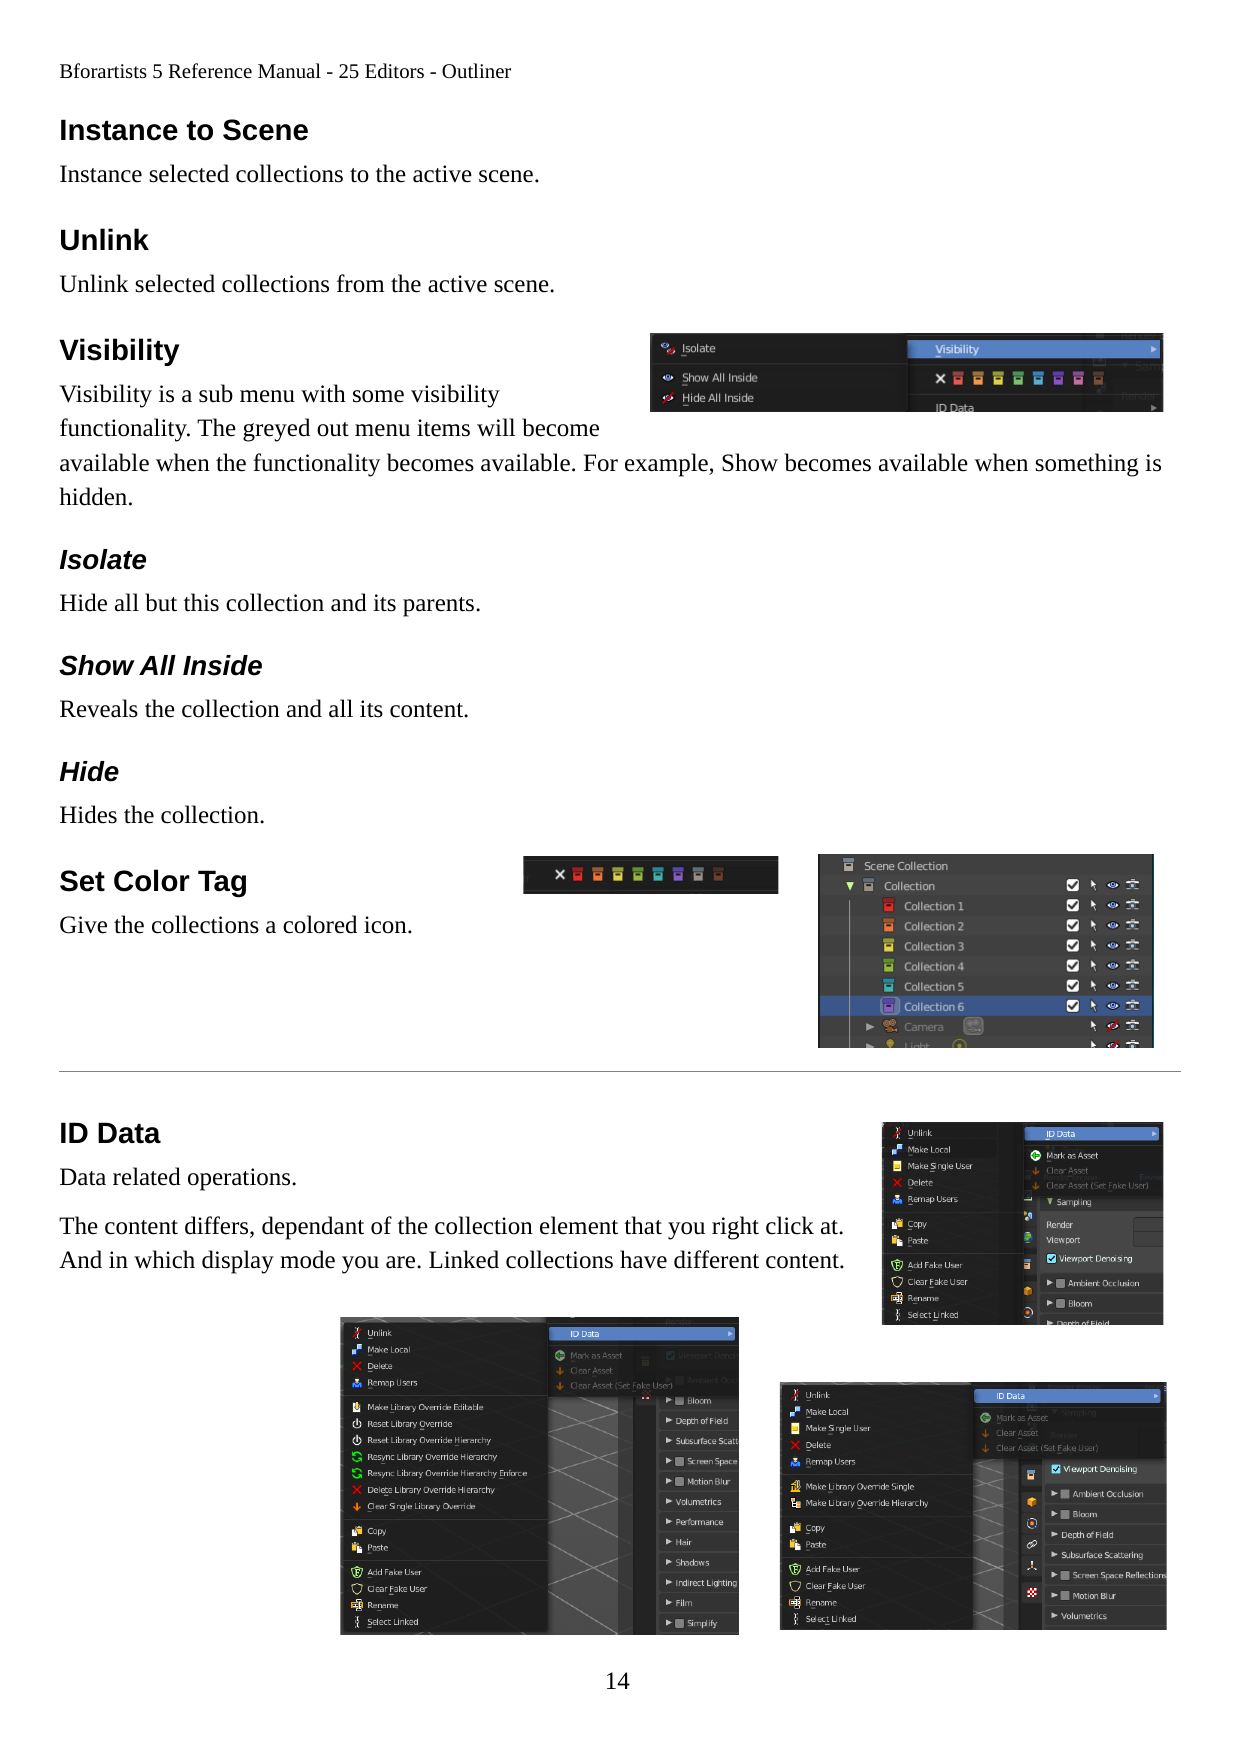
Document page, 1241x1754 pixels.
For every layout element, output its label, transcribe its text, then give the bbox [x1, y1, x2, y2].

text Reveals the collection and all its content. [59, 694, 1181, 723]
picture [779, 1382, 1167, 1630]
picture [818, 854, 1154, 1048]
subtitle ID Data [59, 1116, 1181, 1149]
picture [650, 333, 1164, 412]
text [1154, 910, 1181, 938]
subtitle Set Color Tag [59, 863, 818, 897]
subtitle Isolate [59, 544, 1181, 576]
text Hides the collection. [59, 800, 1181, 829]
subtitle Instance to Scene [59, 113, 1181, 146]
text Data related operations. [59, 1162, 881, 1191]
text Unlink selected collections from the active scene. [59, 269, 1181, 297]
subtitle Visibility [59, 332, 1181, 366]
subtitle Hide [59, 756, 1181, 787]
picture [881, 1122, 1164, 1325]
text [1164, 1162, 1181, 1191]
text Instance selected collections to the active scene. [59, 159, 1181, 188]
text Visibility is a sub menu with some visibility functionality. The greyed out menu items will become available when the functionality becomes available. For example, Show becomes available when something is hidden. [59, 379, 1181, 511]
text Hide all but this collection and its parents. [59, 588, 1181, 617]
picture [340, 1317, 739, 1635]
subtitle [1154, 863, 1181, 897]
subtitle Show All Inside [59, 649, 1181, 681]
subtitle Unlink [59, 222, 1181, 256]
text The content differs, dependant of the collection element that you right click at. And in which display mode you are. Linked collections have different content. [59, 1211, 881, 1274]
text Give the collections a colored icon. [59, 910, 818, 938]
picture [523, 856, 779, 894]
